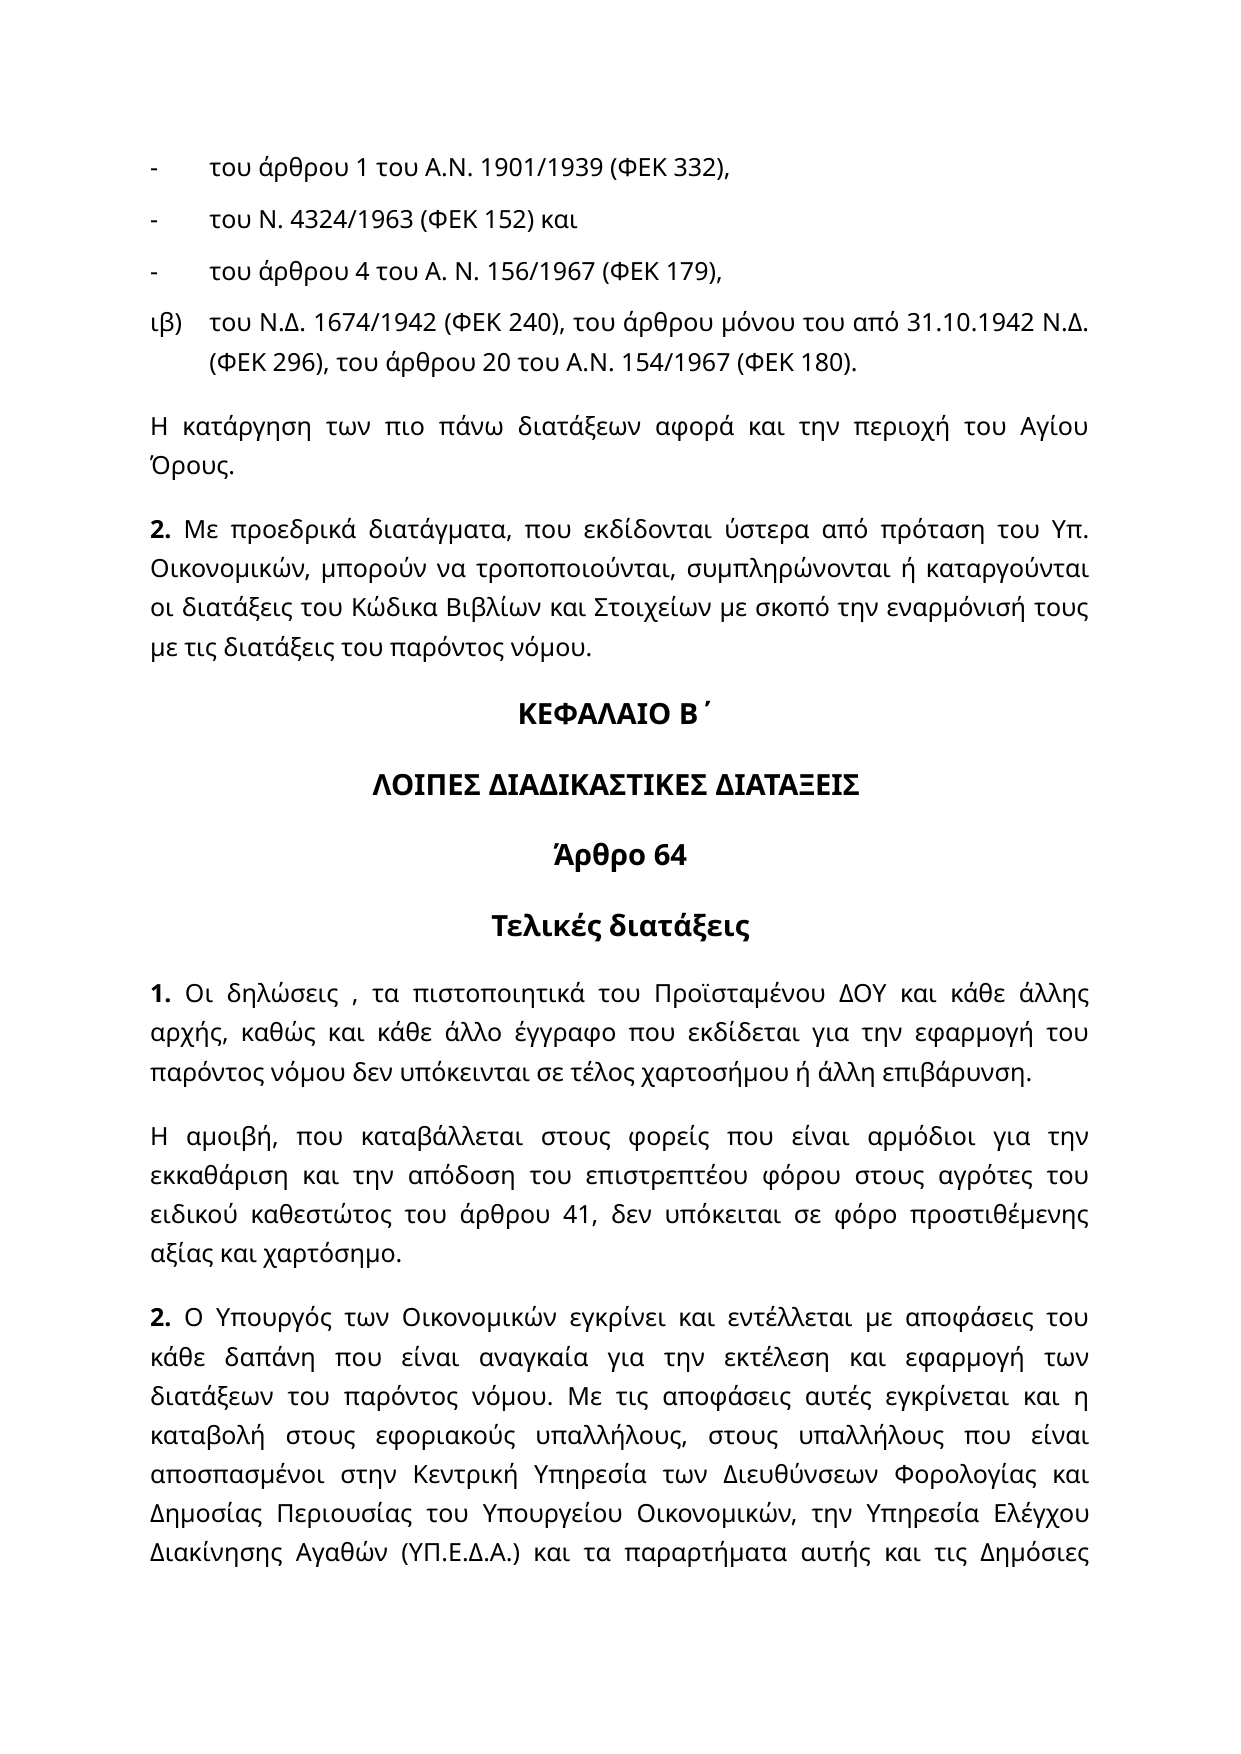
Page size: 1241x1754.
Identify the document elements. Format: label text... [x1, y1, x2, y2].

subtitle ΛΟΙΠΕΣ ΔΙΑΔΙΚΑΣΤΙΚΕΣ ΔΙΑΤΑΞΕΙΣ [150, 764, 1090, 804]
list - του άρθρου 1 του Α.Ν. 1901/1939 (ΦΕΚ 332), [150, 150, 1090, 184]
text Η κατάργηση των πιο πάνω διατάξεων αφορά και την περιοχή του Αγίου Όρους. [150, 408, 1090, 482]
list - του Ν. 4324/1963 (ΦΕΚ 152) και [150, 202, 1090, 236]
list - του άρθρου 4 του Α. Ν. 156/1967 (ΦΕΚ 179), [150, 253, 1090, 287]
text 2. Με προεδρικά διατάγματα, που εκδίδονται ύστερα από πρόταση του Υπ. Οικονομικών, μπορούν να τροποποιούνται, συμπληρώνονται ή καταργούνται οι διατάξεις του Κώδικα Βιβλίων και Στοιχείων με σκοπό την εναρμόνισή τους με τις διατάξεις του παρόντος νόμου. [150, 512, 1090, 663]
list ιβ) του Ν.Δ. 1674/1942 (ΦΕΚ 240), του άρθρου μόνου του από 31.10.1942 Ν.Δ. (ΦΕΚ 296), του άρθρου 20 του Α.Ν. 154/1967 (ΦΕΚ 180). [150, 305, 1090, 378]
subtitle Άρθρο 64 [150, 834, 1090, 874]
text 2. Ο Υπουργός των Οικονομικών εγκρίνει και εντέλλεται με αποφάσεις του κάθε δαπάνη που είναι αναγκαία για την εκτέλεση και εφαρμογή των διατάξεων του παρόντος νόμου. Με τις αποφάσεις αυτές εγκρίνεται και η καταβολή στους εφοριακούς υπαλλήλους, στους υπαλλήλους που είναι αποσπασμένοι στην Κεντρική Υπηρεσία των Διευθύνσεων Φορολογίας και Δημοσίας Περιουσίας του Υπουργείου Οικονομικών, την Υπηρεσία Ελέγχου Διακίνησης Αγαθών (ΥΠ.Ε.Δ.Α.) και τα παραρτήματα αυτής και τις Δημόσιες [150, 1300, 1090, 1569]
text Η αμοιβή, που καταβάλλεται στους φορείς που είναι αρμόδιοι για την εκκαθάριση και την απόδοση του επιστρεπτέου φόρου στους αγρότες του ειδικού καθεστώτος του άρθρου 41, δεν υπόκειται σε φόρο προστιθέμενης αξίας και χαρτόσημο. [150, 1118, 1090, 1270]
subtitle Τελικές διατάξεις [150, 905, 1090, 945]
subtitle ΚΕΦΑΛΑΙΟ Β΄ [150, 693, 1090, 733]
text 1. Οι δηλώσεις , τα πιστοποιητικά του Προϊσταμένου ΔΟΥ και κάθε άλλης αρχής, καθώς και κάθε άλλο έγγραφο που εκδίδεται για την εφαρμογή του παρόντος νόμου δεν υπόκεινται σε τέλος χαρτοσήμου ή άλλη επιβάρυνση. [150, 976, 1090, 1088]
